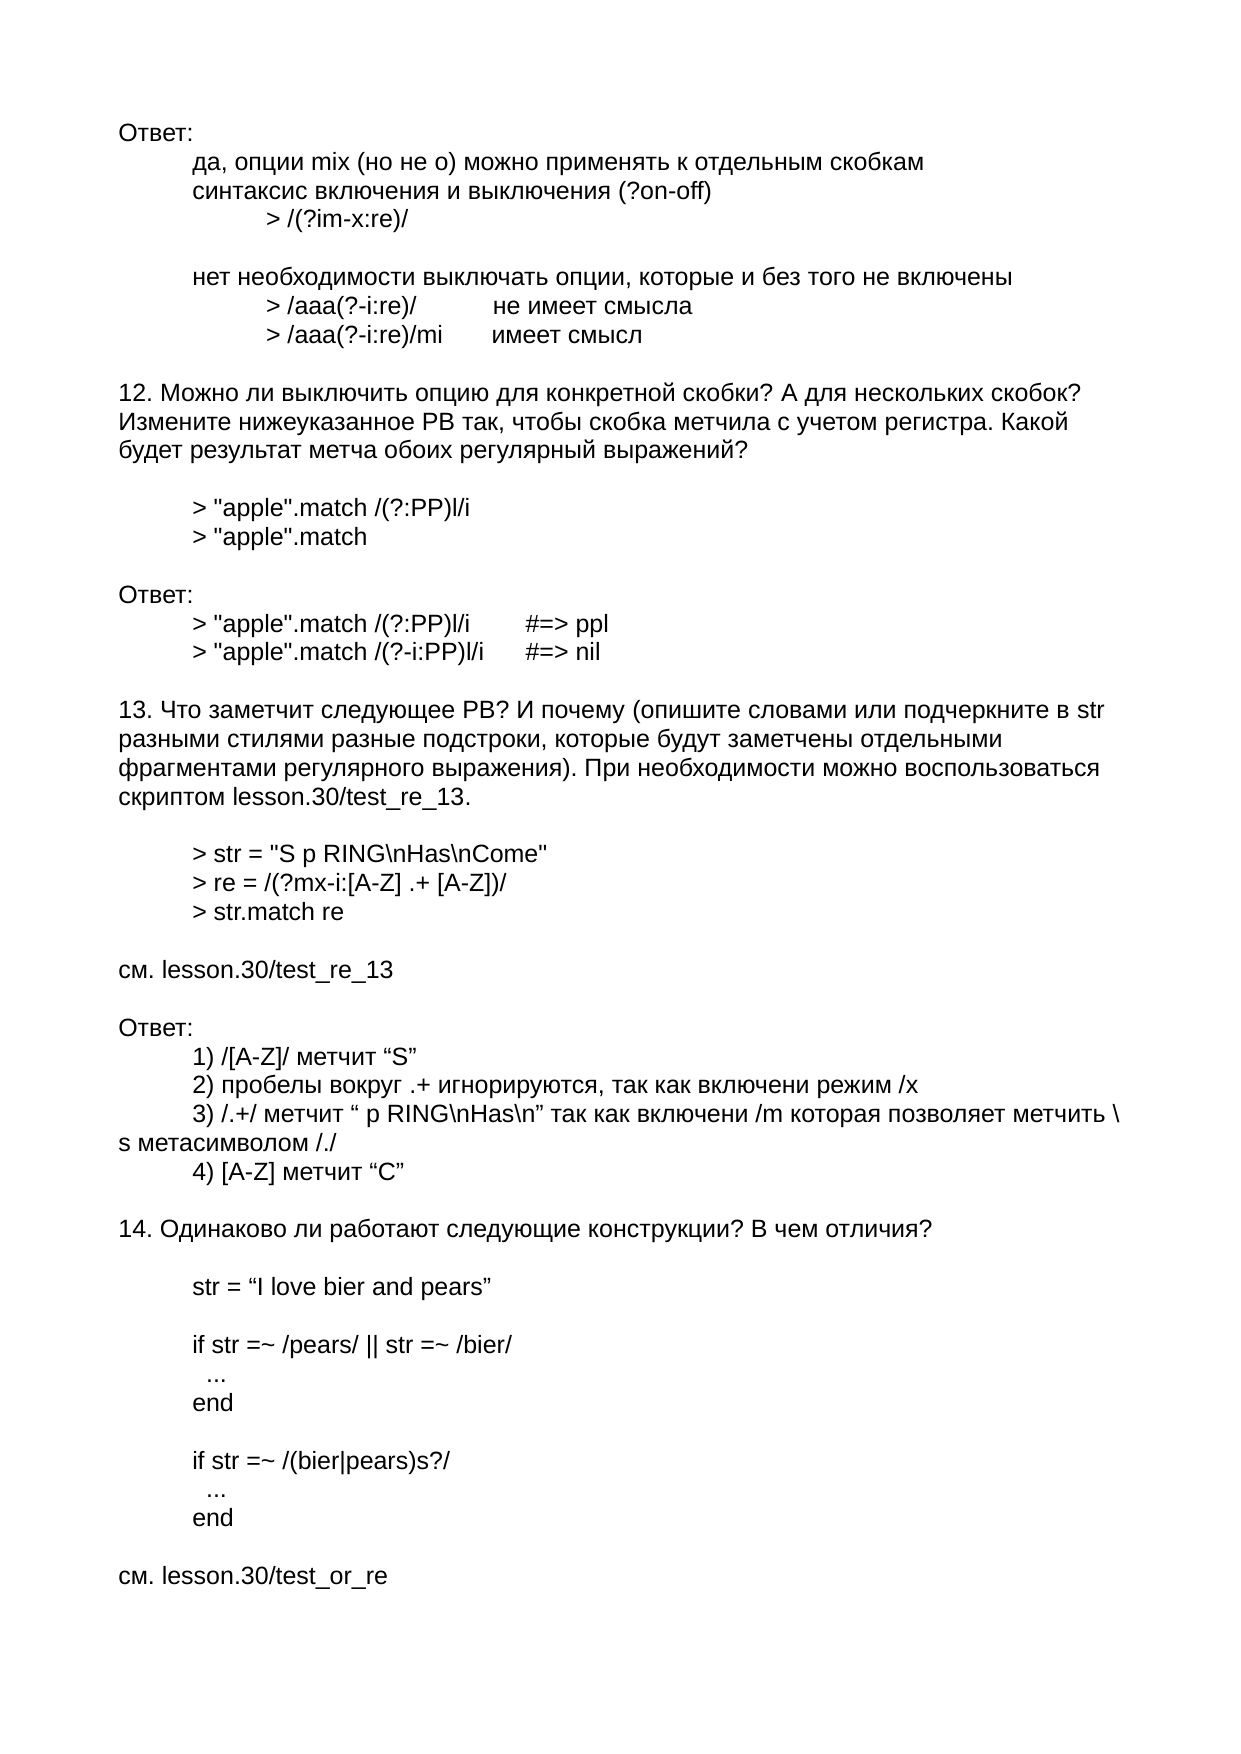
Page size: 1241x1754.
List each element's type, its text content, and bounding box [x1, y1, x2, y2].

text ... [192, 1474, 1122, 1503]
text if str =~ /pears/ || str =~ /bier/ [192, 1330, 1122, 1359]
text > "apple".match [118, 522, 1122, 551]
text > str.match re [118, 897, 1122, 926]
text if str =~ /(bier|pears)s?/ [192, 1446, 1122, 1474]
text > re = /(?mx-i:[A-Z] .+ [A-Z])/ [118, 868, 1122, 897]
text Ответ: [118, 118, 1122, 147]
text 4) [A-Z] метчит “C” [118, 1156, 1122, 1185]
text > /aaa(?-i:re)/ не имеет смысла [118, 291, 1122, 320]
text см. lesson.30/test_or_re [118, 1561, 1122, 1590]
text end [192, 1503, 1122, 1532]
text 1) /[A-Z]/ метчит “S” [118, 1041, 1122, 1070]
text > "apple".match /(?-i:PP)l/i #=> nil [118, 637, 1122, 666]
text 12. Можно ли выключить опцию для конкретной скобки? А для нескольких скобок? Измените нижеуказанное РВ так, чтобы скобка метчила с учетом регистра. Какой будет результат метча обоих регулярный выражений? [118, 378, 1122, 464]
text Ответ: [118, 580, 1122, 608]
text да, опции mix (но не o) можно применять к отдельным скобкам [118, 147, 1122, 176]
text > /(?im-x:re)/ [118, 204, 1122, 233]
text Ответ: [118, 1013, 1122, 1041]
text см. lesson.30/test_re_13 [118, 955, 1122, 983]
text end [192, 1388, 1122, 1416]
text 3) /.+/ метчит “ p RING\nHas\n” так как включени /m которая позволяет метчить \s метасимволом /./ [118, 1099, 1122, 1156]
text > "apple".match /(?:PP)l/i #=> ppl [118, 608, 1122, 637]
text 14. Одинаково ли работают следующие конструкции? В чем отличия? [118, 1214, 1122, 1243]
text синтаксис включения и выключения (?on-off) [118, 176, 1122, 204]
text > str = "S p RING\nHas\nCome" [118, 839, 1122, 868]
text 13. Что заметчит следующее РВ? И почему (опишите словами или подчеркните в str разными стилями разные подстроки, которые будут заметчены отдельными фрагментами регулярного выражения). При необходимости можно воспользоваться скриптом lesson.30/test_re_13. [118, 695, 1122, 810]
text > "apple".match /(?:PP)l/i [118, 493, 1122, 522]
text 2) пробелы вокруг .+ игнорируются, так как включени режим /x [118, 1070, 1122, 1099]
text > /aaa(?-i:re)/mi имеет смысл [118, 320, 1122, 348]
text нет необходимости выключать опции, которые и без того не включены [118, 262, 1122, 291]
text str = “I love bier and pears” [192, 1272, 1122, 1301]
text ... [192, 1359, 1122, 1388]
